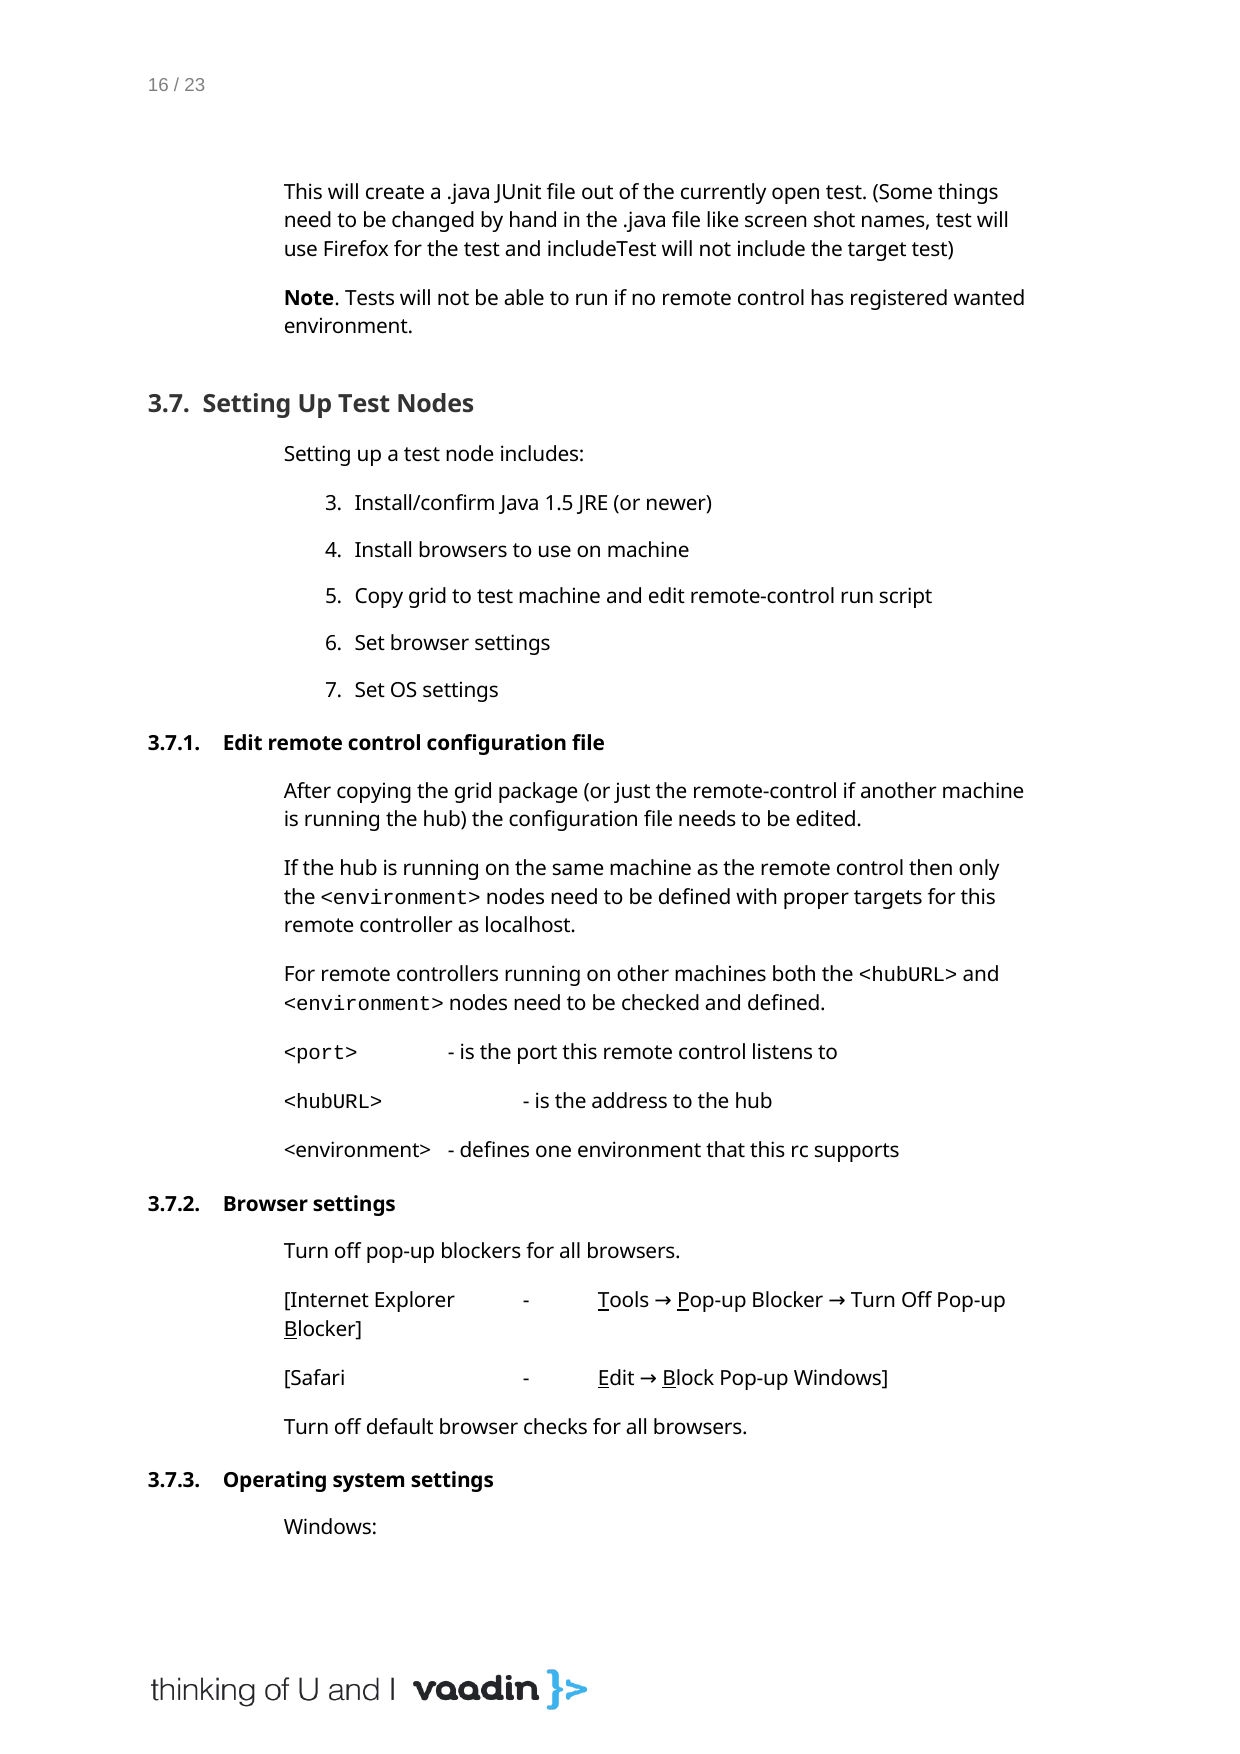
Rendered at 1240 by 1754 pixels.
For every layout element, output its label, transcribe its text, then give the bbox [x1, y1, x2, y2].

text If the hub is running on the same machine as the remote control then only the <environment> nodes need to be defined with proper targets for this remote controller as localhost. [283, 853, 1033, 939]
text <environment> - defines one environment that this rc supports [283, 1135, 1033, 1164]
text Setting up a test node includes: [283, 439, 1033, 467]
text For remote controllers running on other machines both the <hubURL> and <environment> nodes need to be checked and defined. [283, 959, 1033, 1016]
subtitle Operating system settings [148, 1465, 1033, 1494]
subtitle Browser settings [148, 1189, 1033, 1217]
text Note. Tests will not be able to run if no remote control has registered wanted environment. [283, 283, 1033, 340]
picture [150, 1665, 590, 1712]
text [Internet Explorer - Tools → Pop-up Blocker → Turn Off Pop-up Blocker] [283, 1285, 1033, 1342]
subtitle Edit remote control configuration file [148, 728, 1033, 757]
list Install/confirm Java 1.5 JRE (or newer) [325, 488, 1033, 516]
list Install browsers to use on machine [325, 535, 1033, 563]
text Windows: [283, 1512, 1033, 1541]
list Set browser settings [325, 628, 1033, 657]
text <port> - is the port this remote control listens to [283, 1037, 1033, 1066]
text <hubURL> - is the address to the hub [283, 1086, 1033, 1115]
text Turn off default browser checks for all browsers. [283, 1412, 1033, 1440]
subtitle Setting Up Test Nodes [148, 386, 1033, 420]
list Set OS settings [325, 675, 1033, 703]
text After copying the grid package (or just the remote-control if another machine is running the hub) the configuration file needs to be edited. [283, 776, 1033, 833]
text [Safari - Edit → Block Pop-up Windows] [283, 1363, 1033, 1391]
list Copy grid to test machine and edit remote-control run script [325, 582, 1033, 610]
text Turn off pop-up blockers for all browsers. [283, 1236, 1033, 1264]
text This will create a .java JUnit file out of the currently open test. (Some things need to be changed by hand in the .java file like screen shot names, test will use Firefox for the test and includeTest will not include the target test) [283, 177, 1033, 262]
